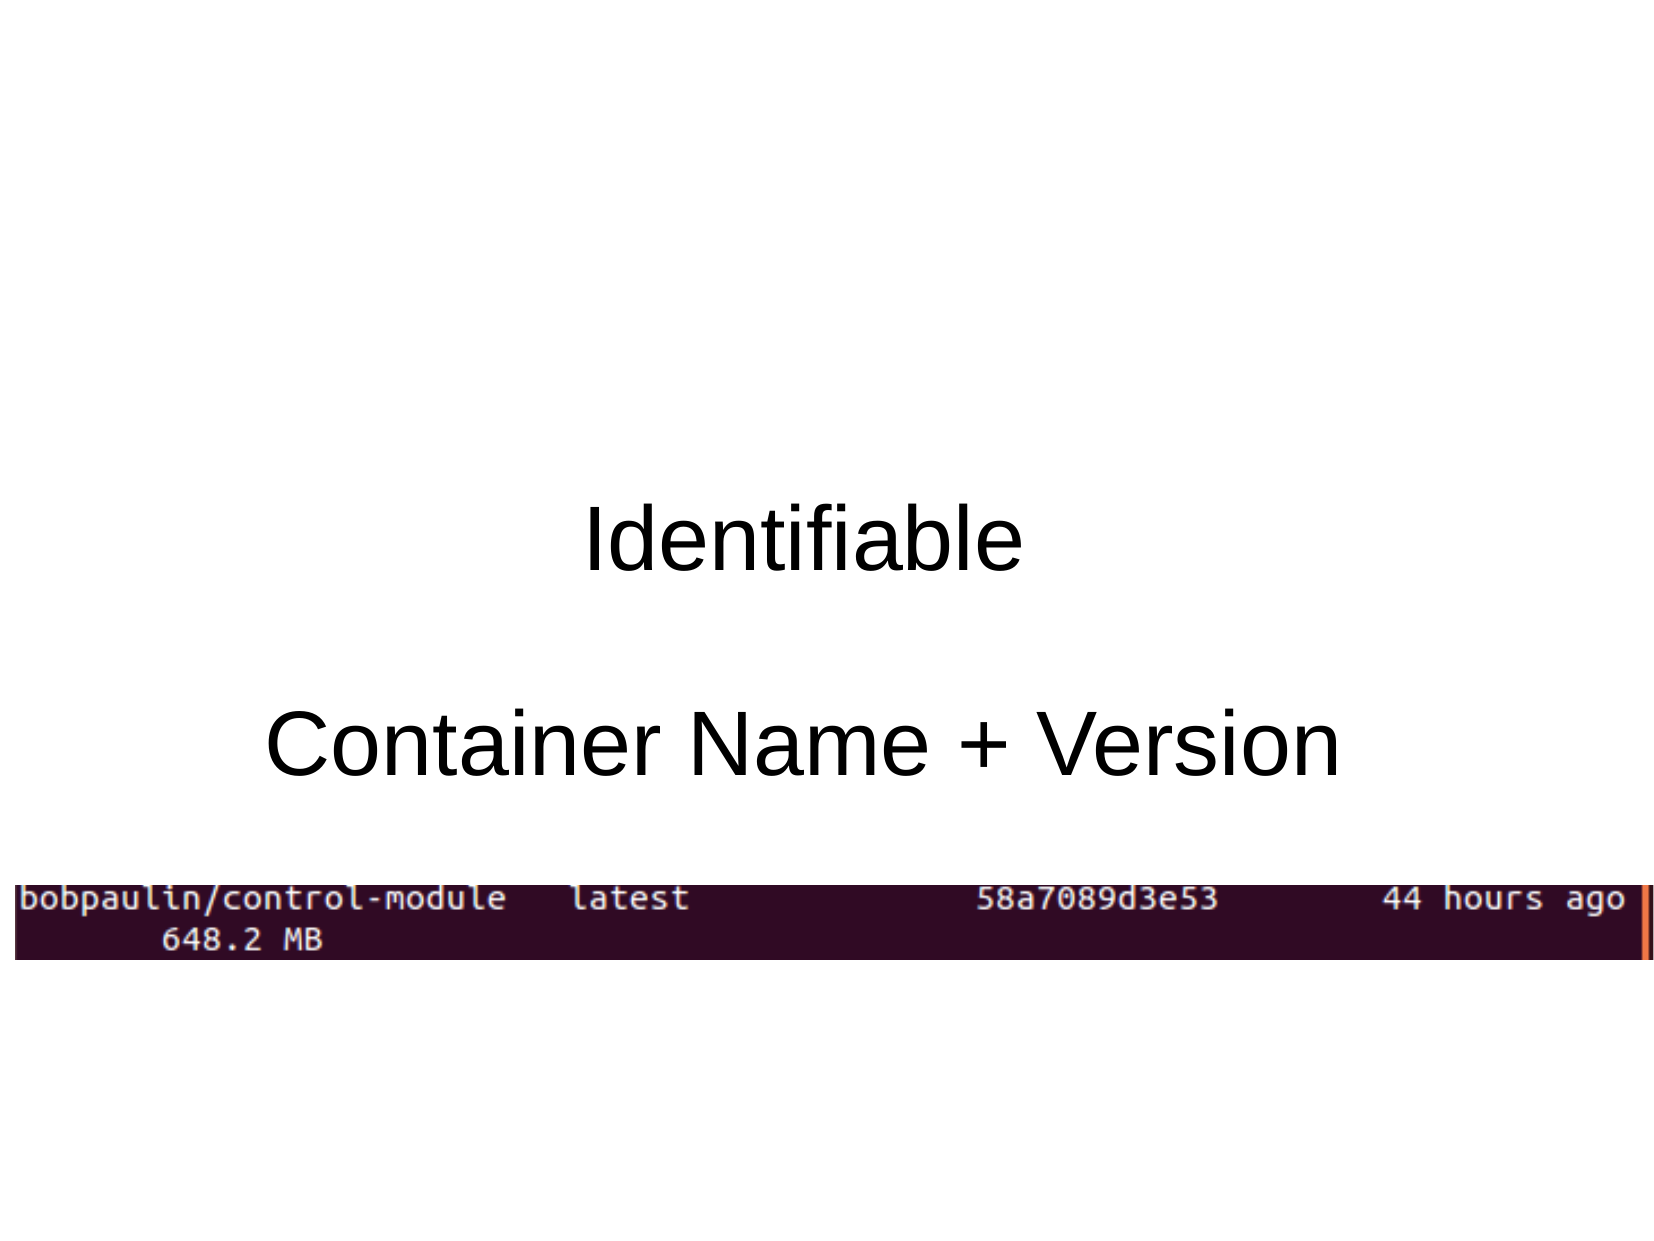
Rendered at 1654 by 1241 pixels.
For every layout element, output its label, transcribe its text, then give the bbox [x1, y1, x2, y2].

title Identifiable Container Name + Version [60, 487, 1549, 796]
picture [15, 885, 1654, 961]
